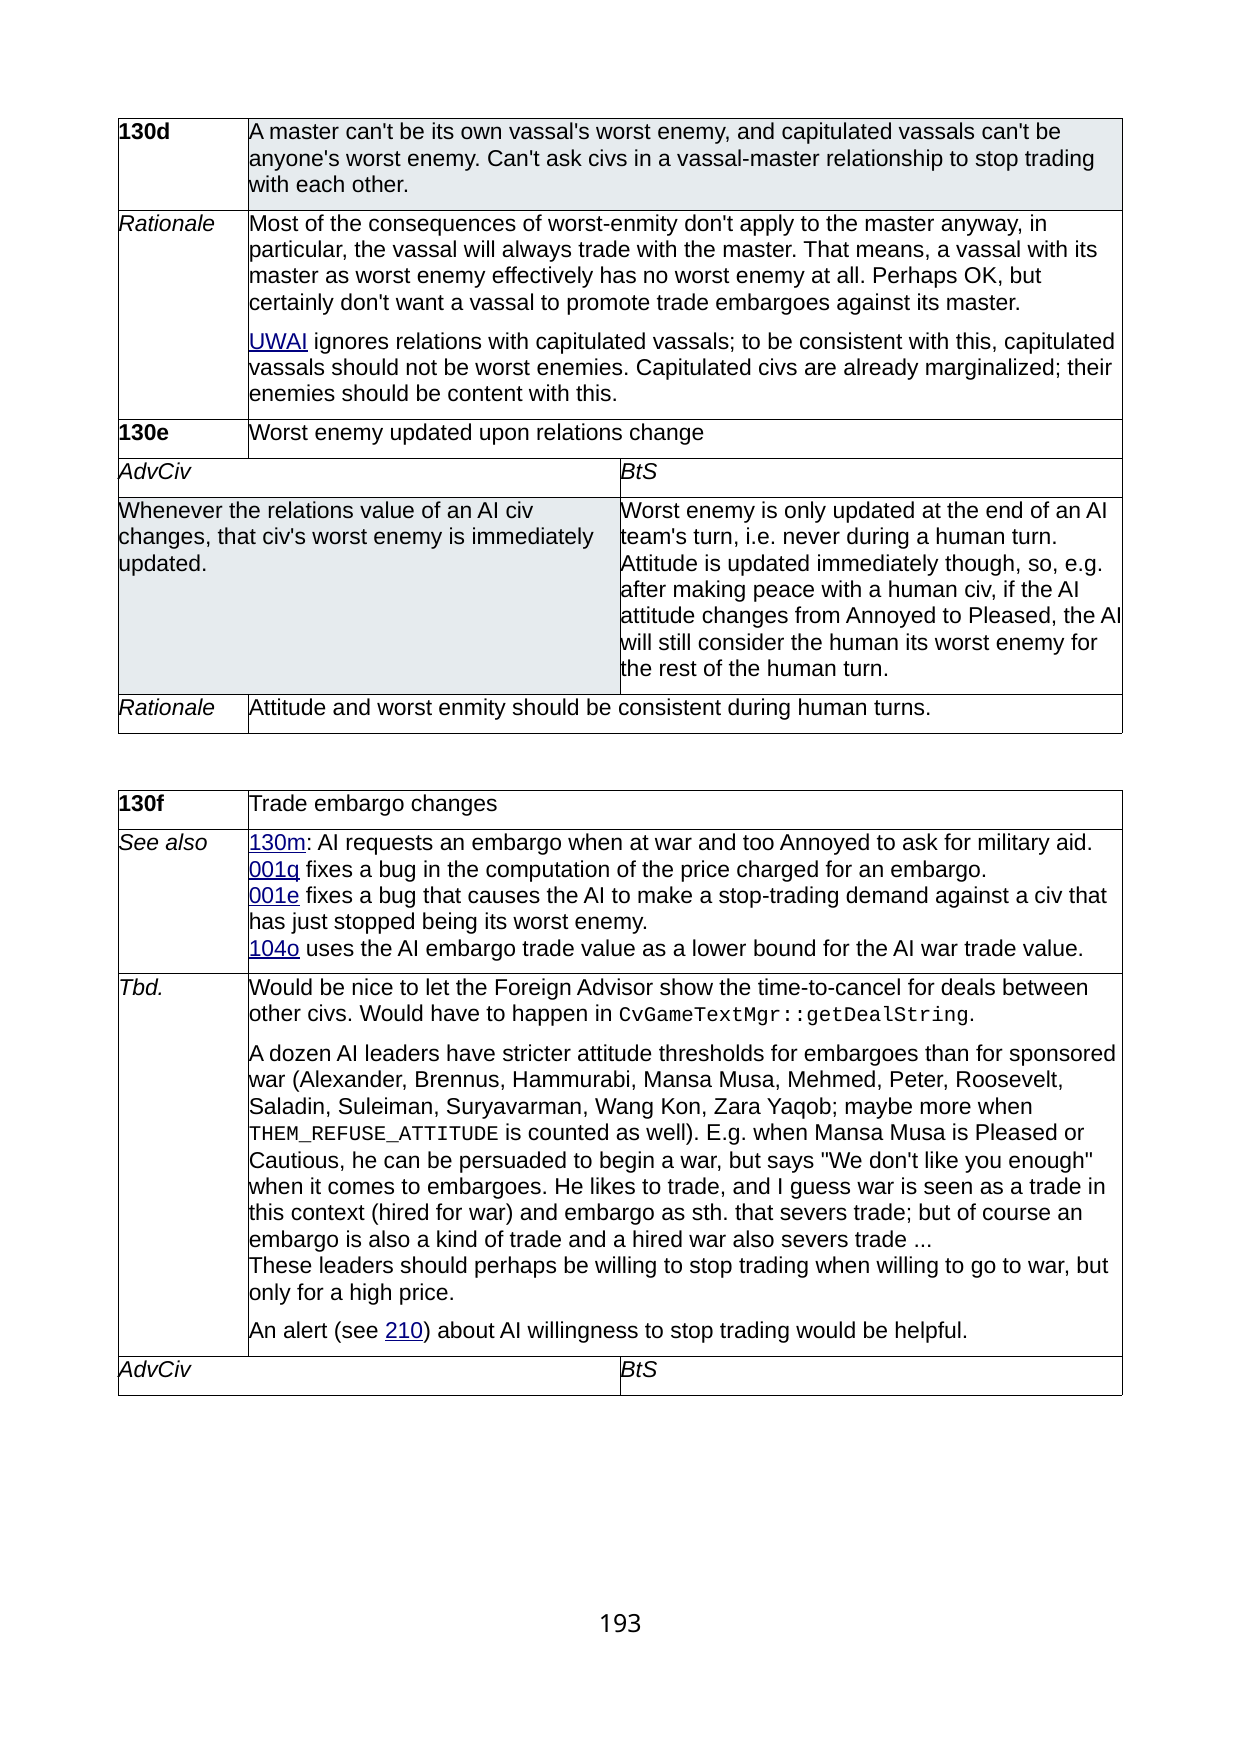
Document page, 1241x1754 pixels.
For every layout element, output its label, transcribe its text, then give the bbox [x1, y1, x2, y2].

table_cell Most of the consequences of worst-enmity don't apply to the master anyway, in particular, the vassal will always trade with the master. That means, a vassal with its master as worst enemy effectively has no worst enemy at all. Perhaps OK, but certainly don't want a vassal to promote trade embargoes against its master. UWAI ignores relations with capitulated vassals; to be consistent with this, capitulated vassals should not be worst enemies. Capitulated civs are already marginalized; their enemies should be content with this. [249, 211, 1122, 419]
table_header 130f [119, 791, 248, 829]
table_header A master can't be its own vassal's worst enemy, and capitulated vassals can't be anyone's worst enemy. Can't ask civs in a vassal-master relationship to stop trading with each other. [249, 119, 1122, 210]
table_cell Would be nice to let the Foreign Advisor show the time-to-cancel for deals between other civs. Would have to happen in CvGameTextMgr::getDealString. A dozen AI leaders have stricter attitude thresholds for embargoes than for sponsored war (Alexander, Brennus, Hammurabi, Mansa Musa, Mehmed, Peter, Roosevelt, Saladin, Suleiman, Suryavarman, Wang Kon, Zara Yaqob; maybe more when THEM_REFUSE_ATTITUDE is counted as well). E.g. when Mansa Musa is Pleased or Cautious, he can be persuaded to begin a war, but says "We don't like you enough" when it comes to embargoes. He likes to trade, and I guess war is seen as a trade in this context (hired for war) and embargo as sth. that severs trade; but of course an embargo is also a kind of trade and a hired war also severs trade ... These leaders should perhaps be willing to stop trading when willing to go to war, but only for a high price. An alert (see 210) about AI willingness to stop trading would be helpful. [249, 974, 1122, 1356]
table_cell Whenever the relations value of an AI civ changes, that civ's worst enemy is immediately updated. [119, 498, 620, 694]
table_cell Worst enemy is only updated at the end of an AI team's turn, i.e. never during a human turn. Attitude is updated immediately though, so, e.g. after making peace with a human civ, if the AI attitude changes from Annoyed to Pleased, the AI will still consider the human its worst enemy for the rest of the human turn. [621, 498, 1122, 694]
table_cell AdvCiv [119, 1357, 620, 1395]
table_cell 130e [119, 420, 248, 458]
table_cell Tbd. [119, 974, 248, 1356]
table_header 130d [119, 119, 248, 210]
table_cell AdvCiv [119, 459, 620, 497]
table_cell Attitude and worst enmity should be consistent during human turns. [249, 695, 1122, 733]
table_cell Rationale [119, 211, 248, 419]
table_header Trade embargo changes [249, 791, 1122, 829]
table_cell Rationale [119, 695, 248, 733]
table_cell BtS [621, 459, 1122, 497]
table_cell BtS [621, 1357, 1122, 1395]
table_cell 130m: AI requests an embargo when at war and too Annoyed to ask for military aid. 001q fixes a bug in the computation of the price charged for an embargo. 001e fixes a bug that causes the AI to make a stop-trading demand against a civ that has just stopped being its worst enemy. 104o uses the AI embargo trade value as a lower bound for the AI war trade value. [249, 830, 1122, 973]
table_cell Worst enemy updated upon relations change [249, 420, 1122, 458]
table_cell See also [119, 830, 248, 973]
